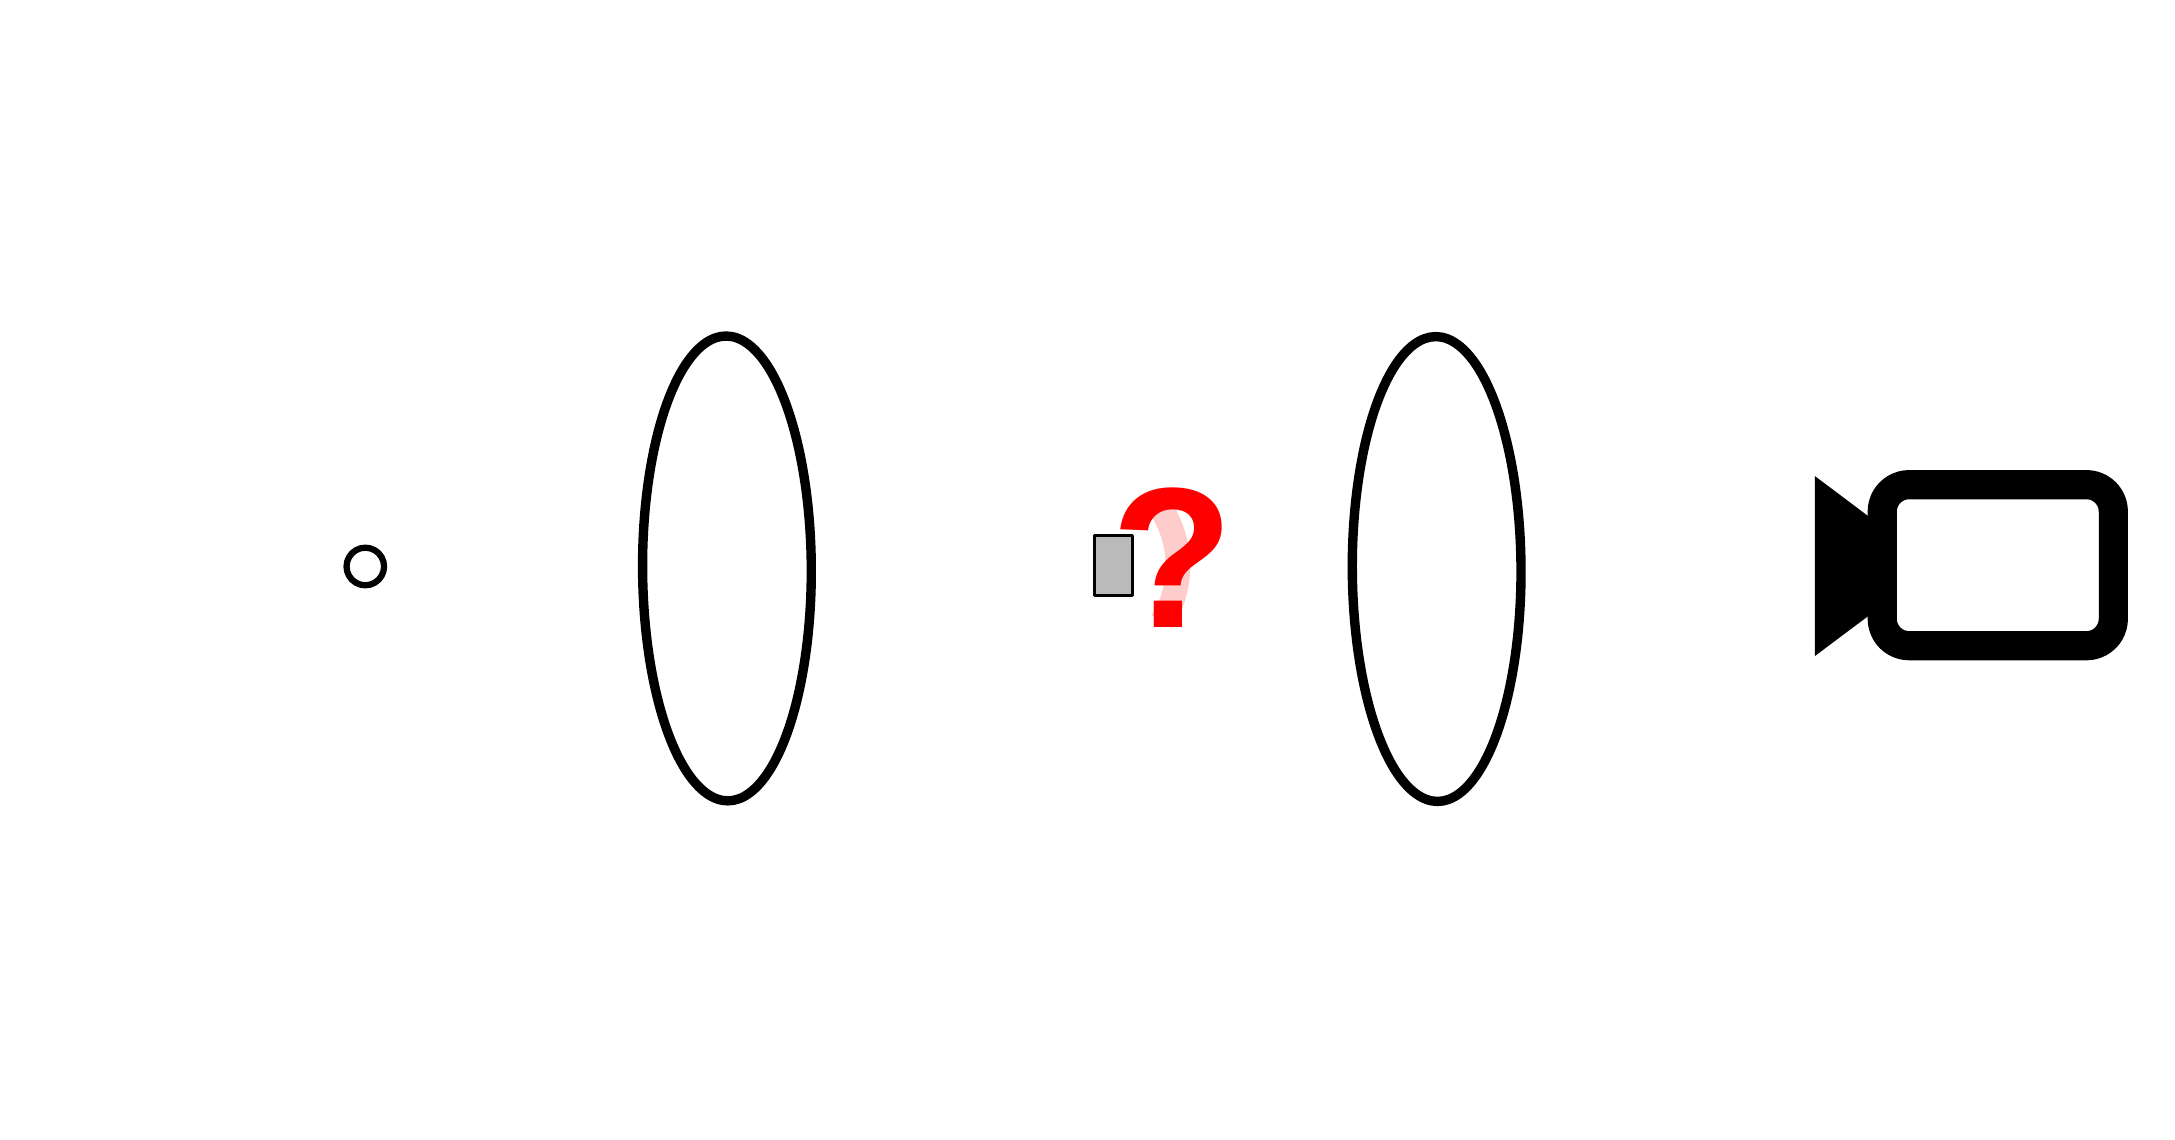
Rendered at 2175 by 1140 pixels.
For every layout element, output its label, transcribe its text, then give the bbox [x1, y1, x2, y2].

text_box [1882, 484, 2114, 646]
text_box ? [1068, 439, 1279, 678]
text_box [642, 0, 1747, 1140]
text_box [1814, 476, 1875, 657]
